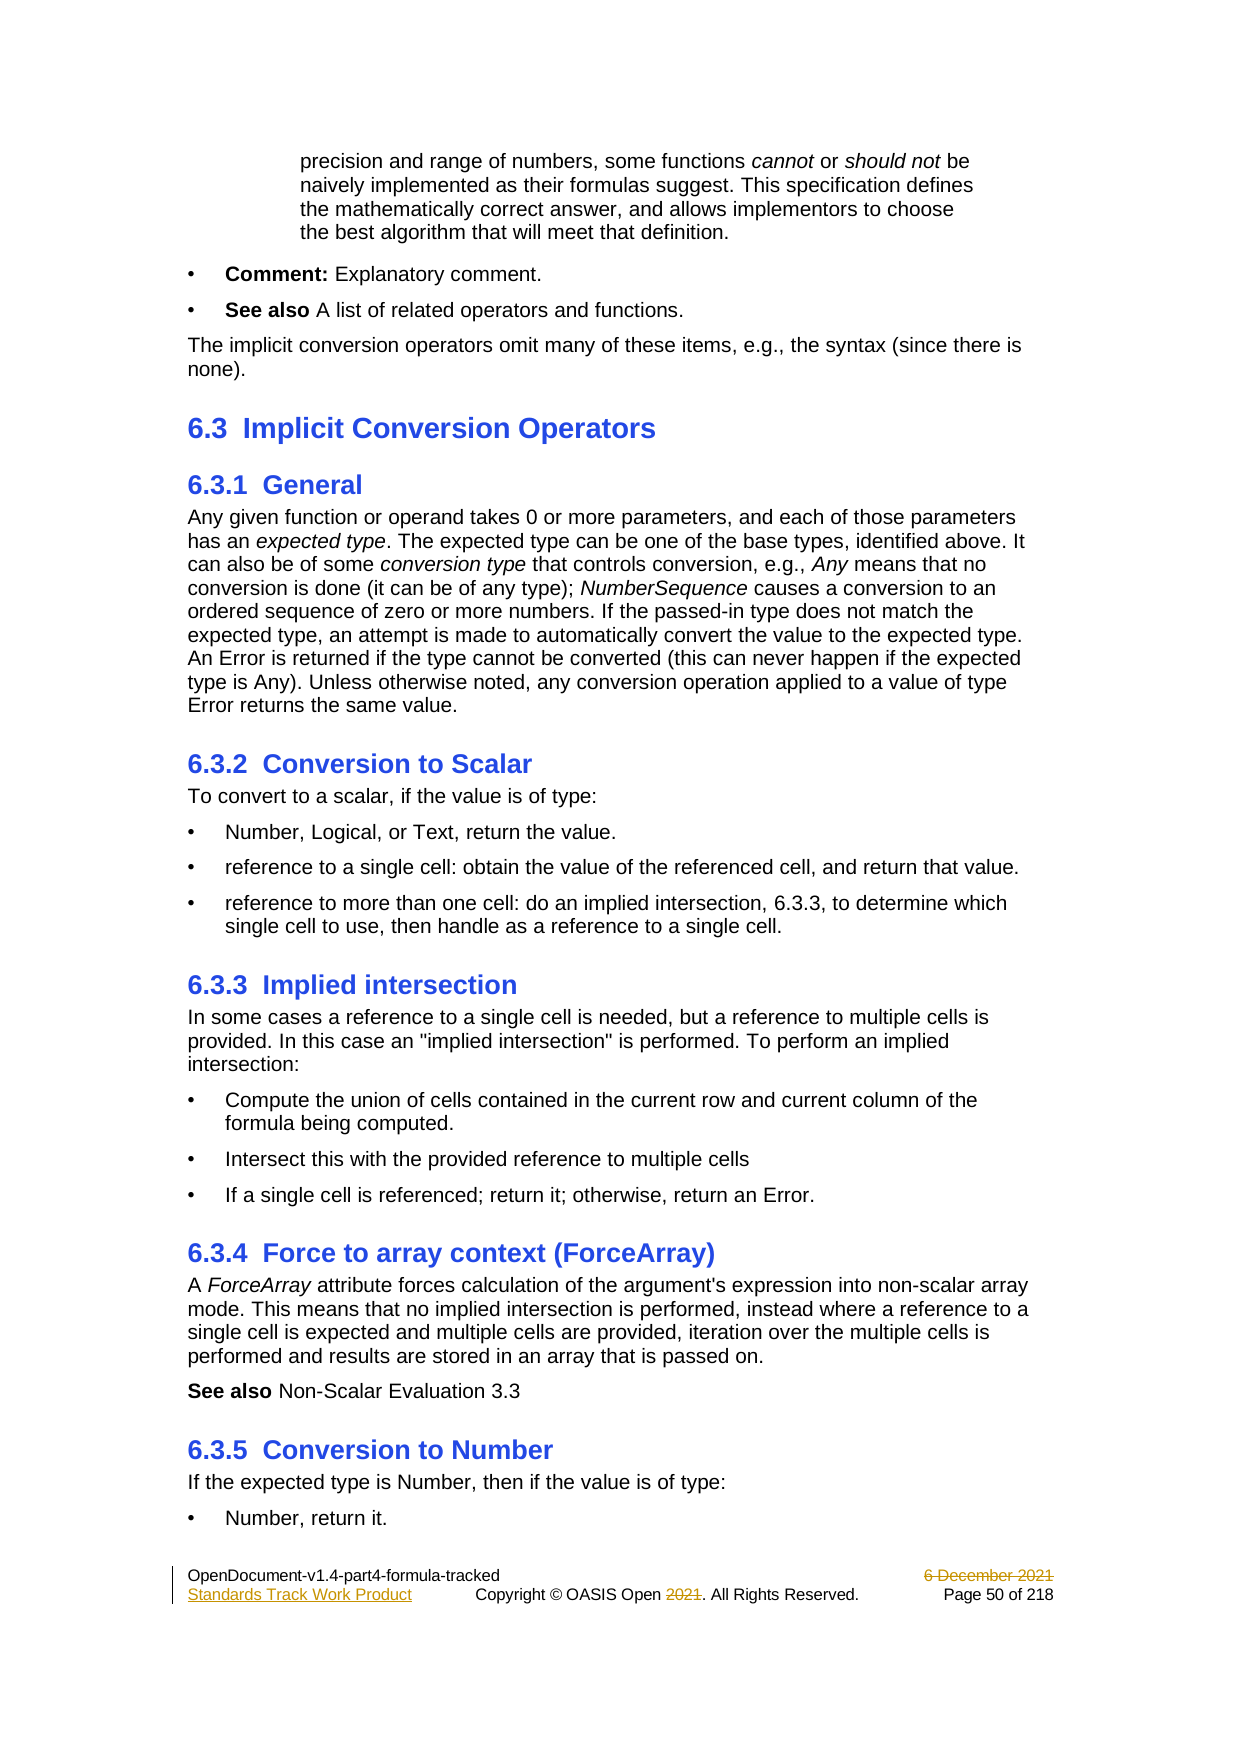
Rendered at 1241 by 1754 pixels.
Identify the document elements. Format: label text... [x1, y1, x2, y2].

subtitle General [187, 469, 1053, 499]
list Comment: Explanatory comment. [187, 263, 1053, 286]
text The implicit conversion operators omit many of these items, e.g., the syntax (since there is none). [187, 334, 1053, 381]
subtitle Implied intersection [187, 969, 1053, 999]
text Any given function or operand takes 0 or more parameters, and each of those parameters has an expected type. The expected type can be one of the base types, identified above. It can also be of some conversion type that controls conversion, e.g., Any means that no conversion is done (it can be of any type); NumberSequence causes a conversion to an ordered sequence of zero or more numbers. If the passed-in type does not match the expected type, an attempt is made to automatically convert the value to the expected type. An Error is returned if the type cannot be converted (this can never happen if the expected type is Any). Unless otherwise noted, any conversion operation applied to a value of type Error returns the same value. [187, 506, 1053, 717]
list Number, Logical, or Text, return the value. [187, 820, 1053, 844]
subtitle Conversion to Number [187, 1434, 1053, 1464]
subtitle Force to array context (ForceArray) [187, 1238, 1053, 1268]
text To convert to a scalar, if the value is of type: [187, 784, 1053, 808]
text See also Non-Scalar Evaluation 3.3 [187, 1380, 1053, 1403]
text If the expected type is Number, then if the value is of type: [187, 1471, 1053, 1494]
text In some cases a reference to a single cell is needed, but a reference to multiple cells is provided. In this case an "implied intersection" is performed. To perform an implied intersection: [187, 1006, 1053, 1076]
list reference to more than one cell: do an implied intersection, 6.3.3, to determine which single cell to use, then handle as a reference to a single cell. [187, 891, 1053, 938]
list Intersect this with the provided reference to multiple cells [187, 1147, 1053, 1171]
list Number, return it. [187, 1506, 1053, 1530]
list Compute the union of cells contained in the current row and current column of the formula being computed. [187, 1088, 1053, 1135]
text A ForceArray attribute forces calculation of the argument's expression into non-scalar array mode. This means that no implied intersection is performed, instead where a reference to a single cell is expected and multiple cells are provided, iteration over the multiple cells is performed and results are stored in an array that is passed on. [187, 1274, 1053, 1368]
subtitle Conversion to Scalar [187, 748, 1053, 778]
subtitle Implicit Conversion Operators [187, 412, 1053, 444]
list If a single cell is referenced; return it; otherwise, return an Error. [187, 1183, 1053, 1207]
list See also A list of related operators and functions. [187, 298, 1053, 322]
list precision and range of numbers, some functions cannot or should not be naively implemented as their formulas suggest. This specification defines the mathematically correct answer, and allows implementors to choose the best algorithm that will meet that definition. [262, 150, 978, 244]
list reference to a single cell: obtain the value of the referenced cell, and return that value. [187, 856, 1053, 879]
